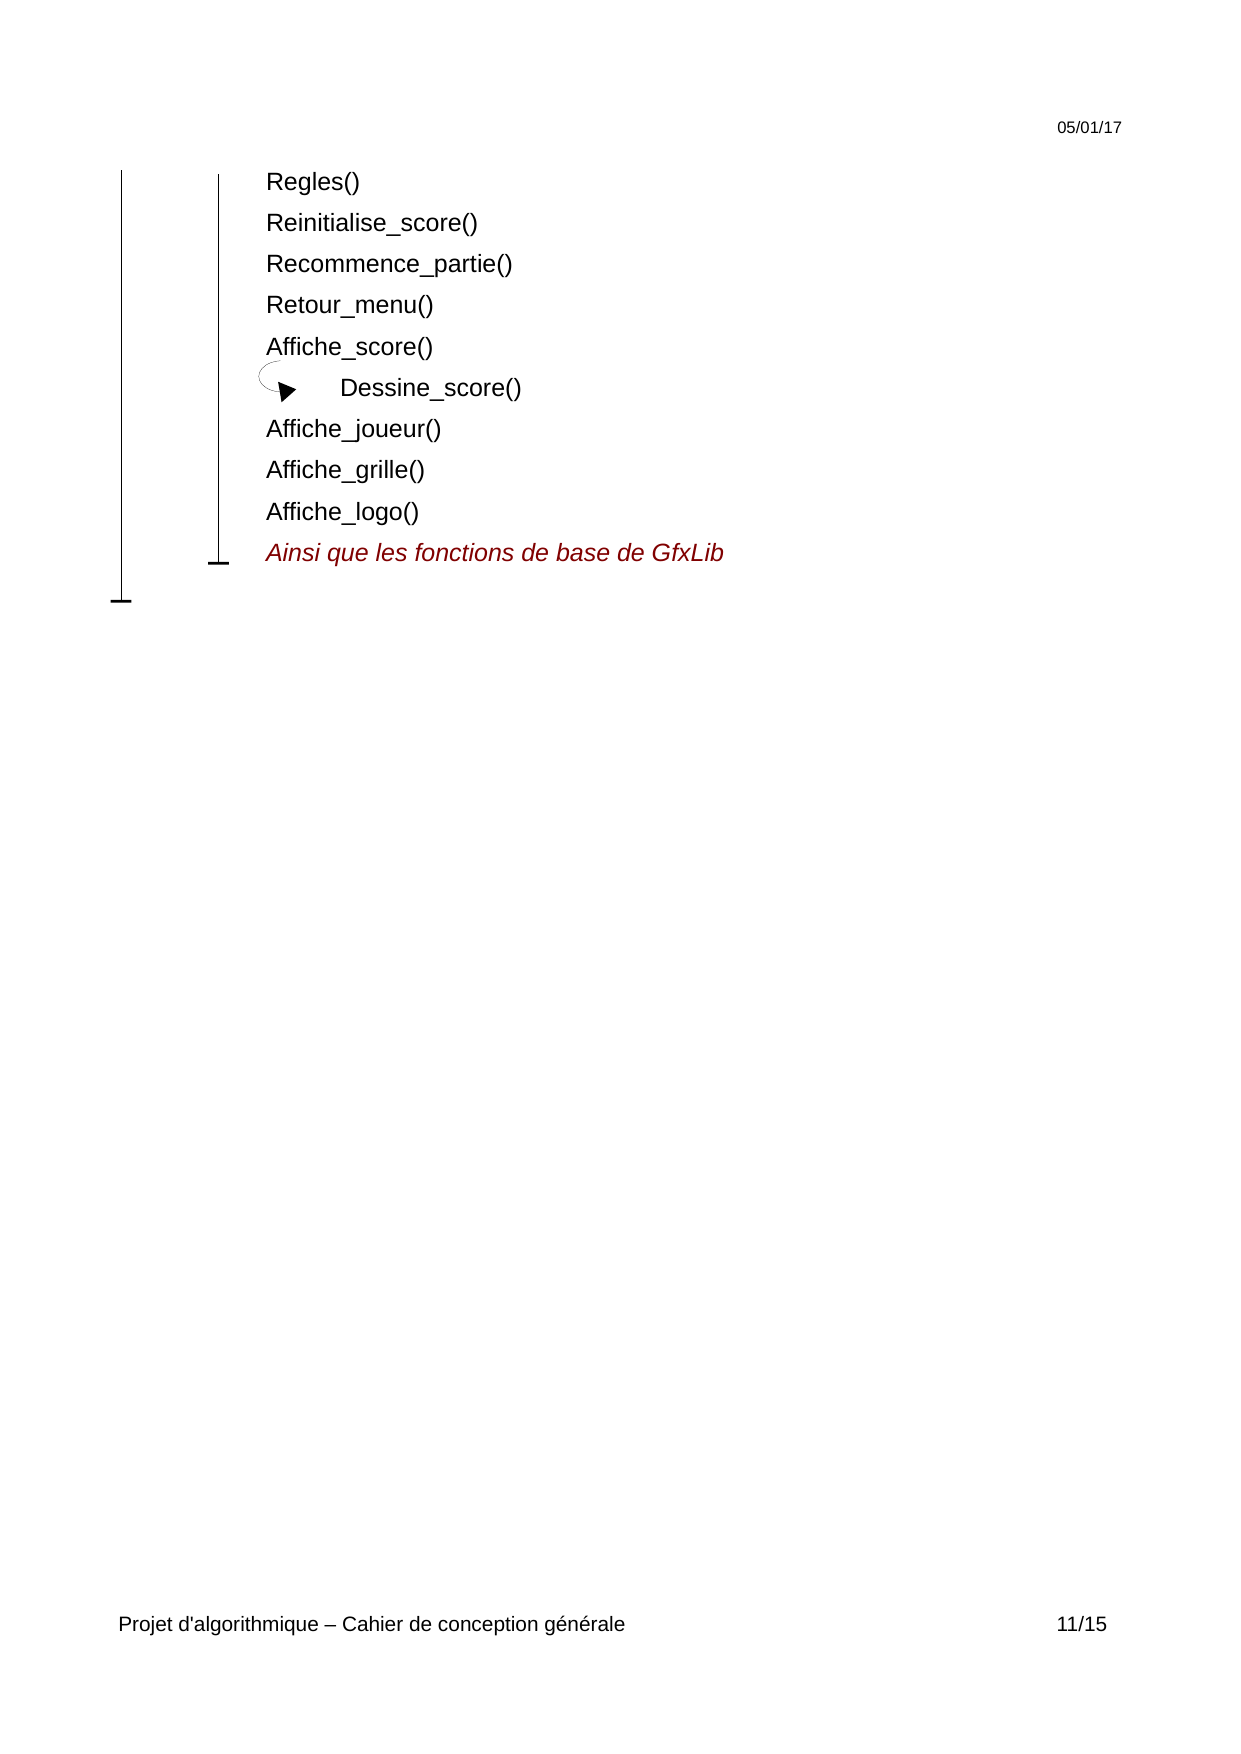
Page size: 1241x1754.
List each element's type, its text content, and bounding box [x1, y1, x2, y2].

text Affiche_score() [219, 332, 1122, 361]
text [122, 332, 218, 361]
text [122, 291, 218, 319]
text [122, 414, 218, 443]
text Reinitialise_score() [219, 208, 1122, 237]
text Affiche_logo() [219, 497, 1122, 526]
text [122, 208, 218, 237]
text [122, 249, 218, 278]
text Recommence_partie() [219, 249, 1122, 278]
text [219, 373, 281, 402]
text Retour_menu() [219, 291, 1122, 319]
text Dessine_score() [259, 373, 1122, 402]
text Affiche_grille() [219, 456, 1122, 484]
text Ainsi que les fonctions de base de GfxLib [122, 538, 1122, 567]
text [122, 497, 218, 526]
text [122, 456, 218, 484]
text Affiche_joueur() [219, 414, 1122, 443]
text [122, 373, 218, 402]
text Regles() [118, 167, 1122, 196]
